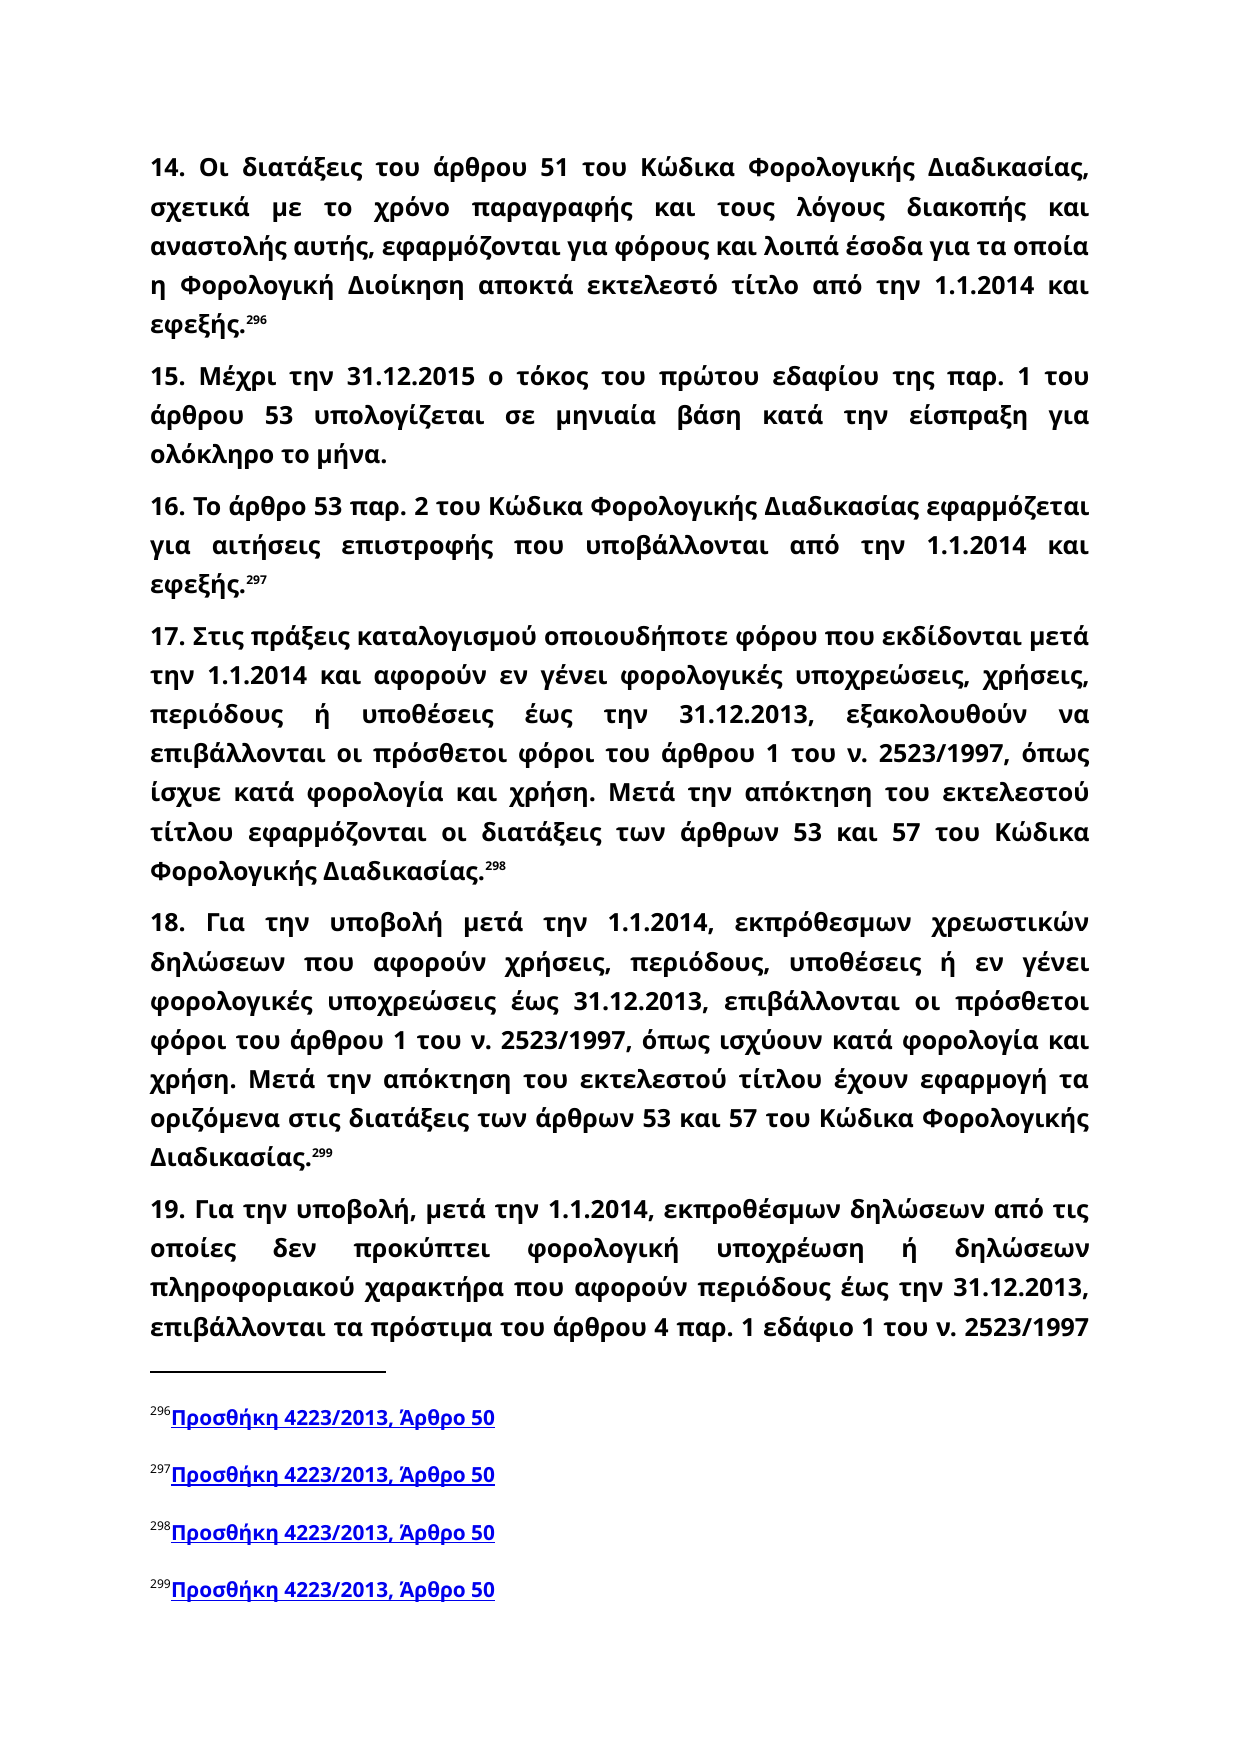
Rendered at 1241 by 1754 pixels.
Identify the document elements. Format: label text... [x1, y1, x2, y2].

text Προσθήκη 4223/2013, Άρθρο 50 [150, 1403, 1090, 1431]
text Προσθήκη 4223/2013, Άρθρο 50 [150, 1576, 1090, 1604]
text 14. Οι διατάξεις του άρθρου 51 του Κώδικα Φορολογικής Διαδικασίας, σχετικά με το χρόνο παραγραφής και τους λόγους διακοπής και αναστολής αυτής, εφαρμόζονται για φόρους και λοιπά έσοδα για τα οποία η Φορολογική Διοίκηση αποκτά εκτελεστό τίτλο από την 1.1.2014 και εφεξής. [150, 150, 1090, 341]
text 15. Μέχρι την 31.12.2015 ο τόκος του πρώτου εδαφίου της παρ. 1 του άρθρου 53 υπολογίζεται σε μηνιαία βάση κατά την είσπραξη για ολόκληρο το μήνα. [150, 358, 1090, 471]
text Προσθήκη 4223/2013, Άρθρο 50 [150, 1460, 1090, 1489]
text 19. Για την υποβολή, μετά την 1.1.2014, εκπροθέσμων δηλώσεων από τις οποίες δεν προκύπτει φορολογική υποχρέωση ή δηλώσεων πληροφοριακού χαρακτήρα που αφορούν περιόδους έως την 31.12.2013, επιβάλλονται τα πρόστιμα του άρθρου 4 παρ. 1 εδάφιο 1 του ν. 2523/1997 [150, 1192, 1090, 1343]
text 17. Στις πράξεις καταλογισμού οποιουδήποτε φόρου που εκδίδονται μετά την 1.1.2014 και αφορούν εν γένει φορολογικές υποχρεώσεις, χρήσεις, περιόδους ή υποθέσεις έως την 31.12.2013, εξακολουθούν να επιβάλλονται οι πρόσθετοι φόροι του άρθρου 1 του ν. 2523/1997, όπως ίσχυε κατά φορολογία και χρήση. Μετά την απόκτηση του εκτελεστού τίτλου εφαρμόζονται οι διατάξεις των άρθρων 53 και 57 του Κώδικα Φορολογικής Διαδικασίας. [150, 618, 1090, 887]
text 18. Για την υποβολή μετά την 1.1.2014, εκπρόθεσμων χρεωστικών δηλώσεων που αφορούν χρήσεις, περιόδους, υποθέσεις ή εν γένει φορολογικές υποχρεώσεις έως 31.12.2013, επιβάλλονται οι πρόσθετοι φόροι του άρθρου 1 του ν. 2523/1997, όπως ισχύουν κατά φορολογία και χρήση. Μετά την απόκτηση του εκτελεστού τίτλου έχουν εφαρμογή τα οριζόμενα στις διατάξεις των άρθρων 53 και 57 του Κώδικα Φορολογικής Διαδικασίας. [150, 905, 1090, 1174]
text 16. Το άρθρο 53 παρ. 2 του Κώδικα Φορολογικής Διαδικασίας εφαρμόζεται για αιτήσεις επιστροφής που υποβάλλονται από την 1.1.2014 και εφεξής. [150, 488, 1090, 601]
text Προσθήκη 4223/2013, Άρθρο 50 [150, 1518, 1090, 1546]
